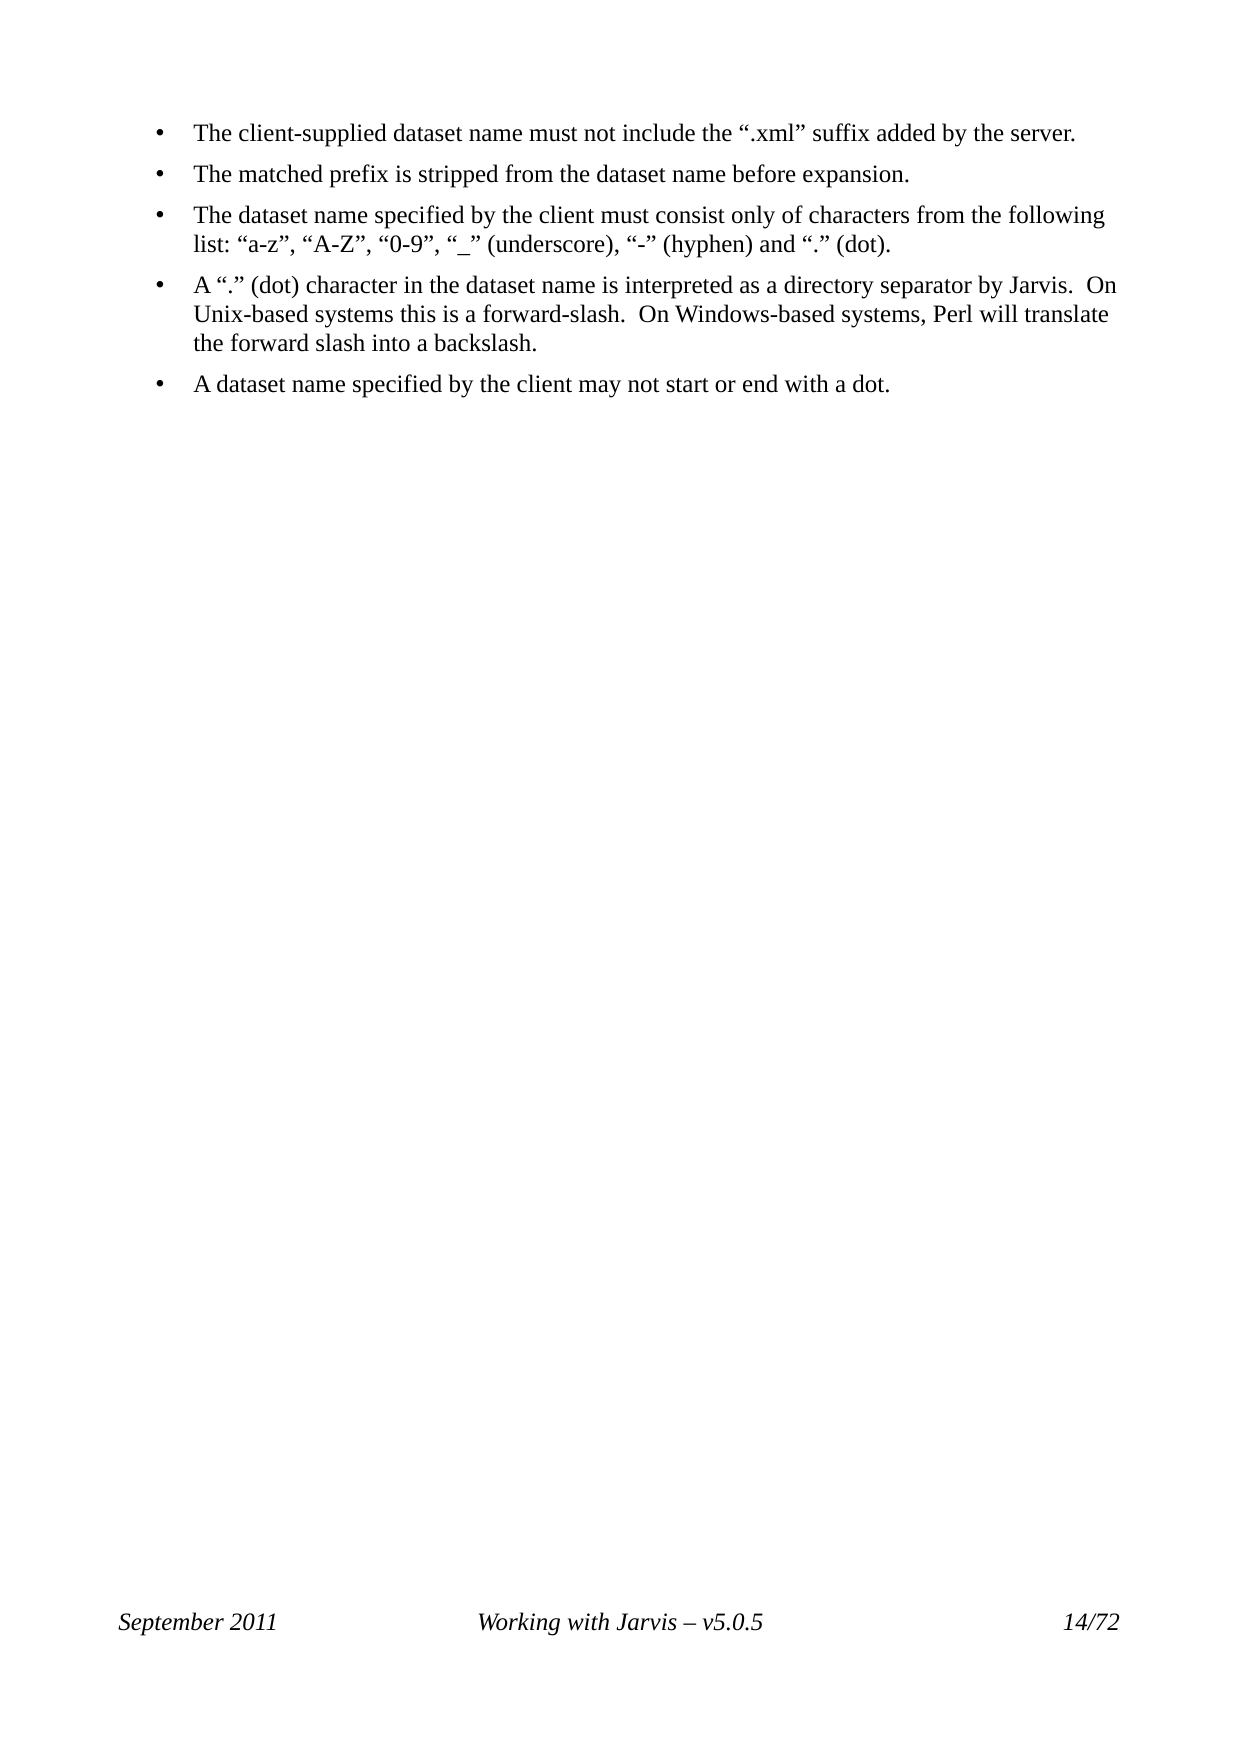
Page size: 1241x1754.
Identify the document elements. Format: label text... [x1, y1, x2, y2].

list The dataset name specified by the client must consist only of characters from the following list: “a-z”, “A-Z”, “0-9”, “_” (underscore), “-” (hyphen) and “.” (dot). [156, 201, 1122, 258]
list The matched prefix is stripped from the dataset name before expansion. [156, 159, 1122, 188]
list A dataset name specified by the client may not start or end with a dot. [156, 369, 1122, 398]
list The client-supplied dataset name must not include the “.xml” suffix added by the server. [156, 118, 1122, 147]
list A “.” (dot) character in the dataset name is interpreted as a directory separator by Jarvis. On Unix-based systems this is a forward-slash. On Windows-based systems, Perl will translate the forward slash into a backslash. [156, 271, 1122, 357]
